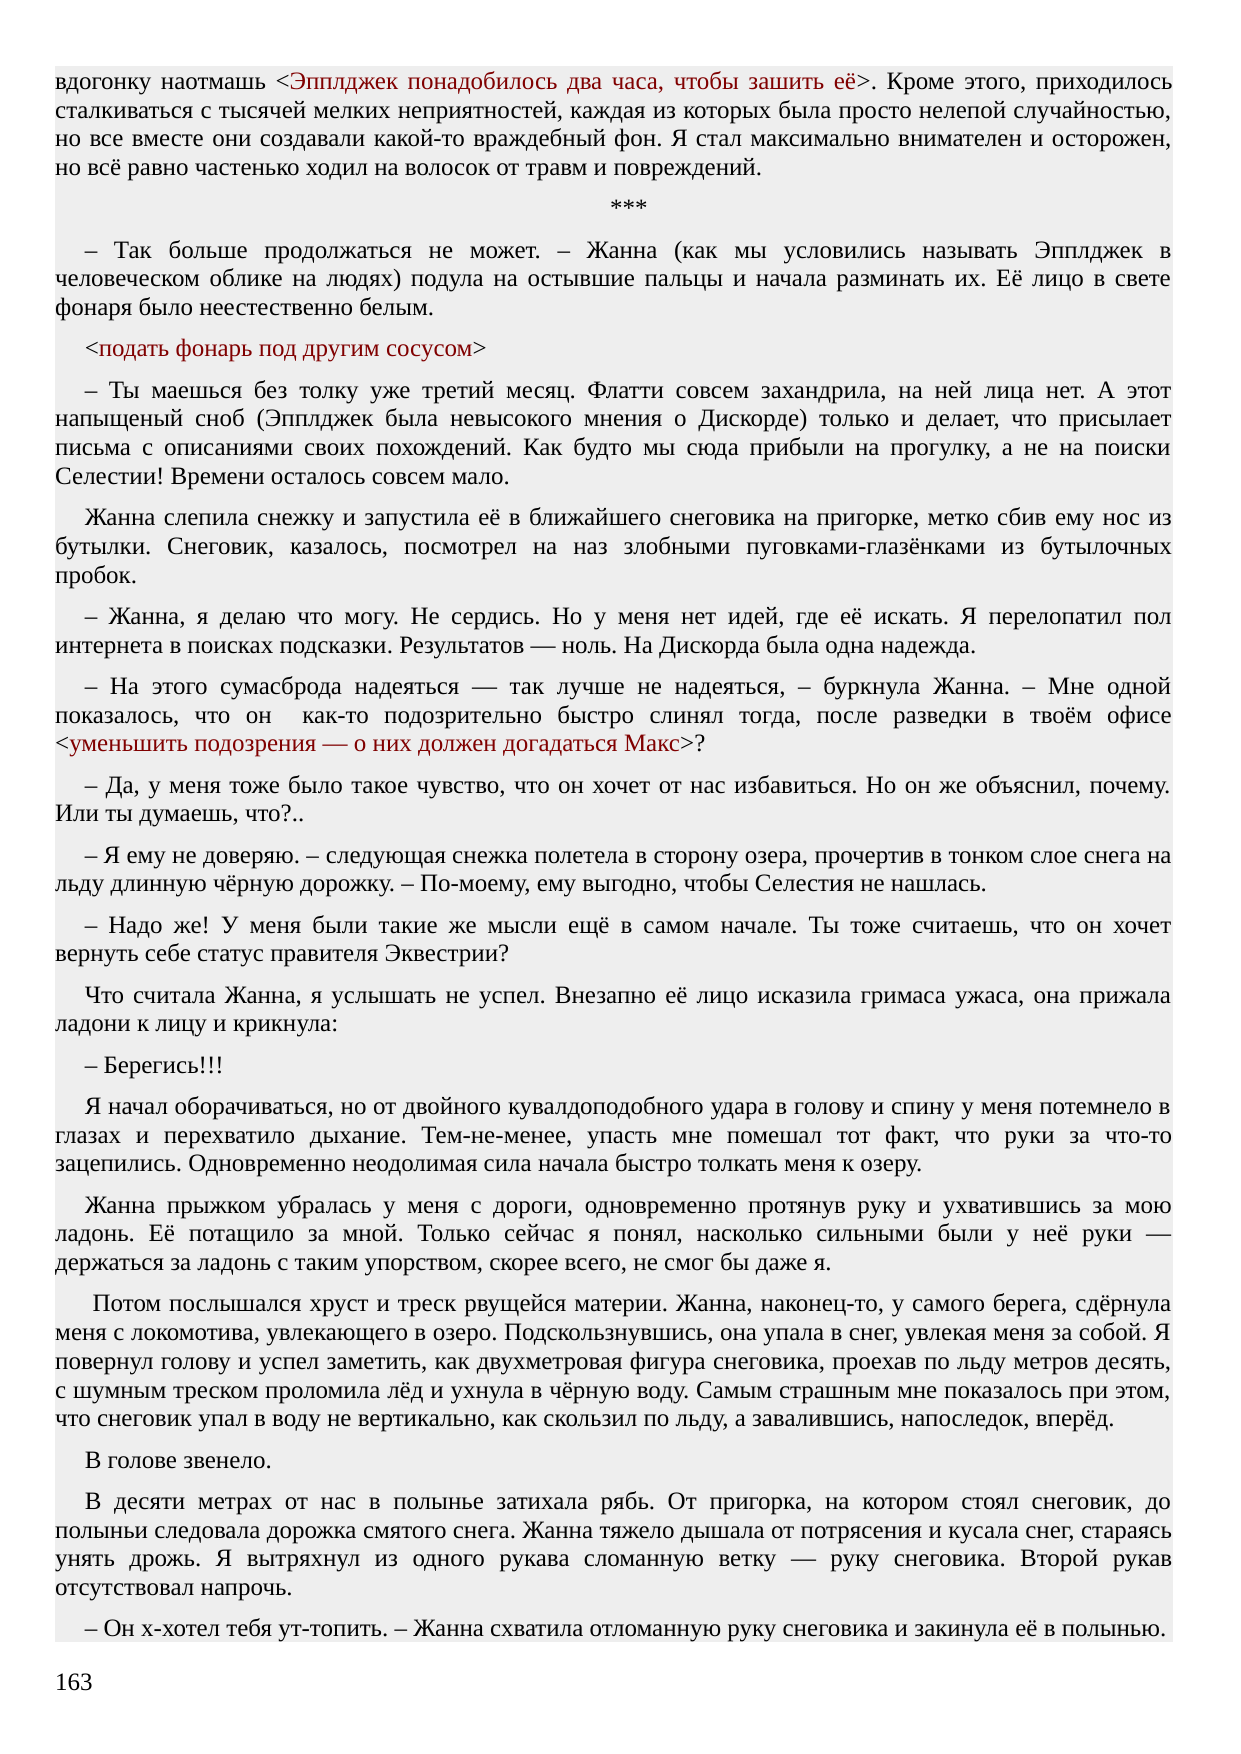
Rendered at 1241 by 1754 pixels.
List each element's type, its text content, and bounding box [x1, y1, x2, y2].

text В голове звенело. [55, 1445, 1173, 1473]
text – На этого сумасброда надеяться — так лучше не надеяться, – буркнула Жанна. – Мне одной показалось, что он как-то подозрительно быстро слинял тогда, после разведки в твоём офисе <уменьшить подозрения — о них должен догадаться Макс>? [55, 671, 1173, 757]
text – Берегись!!! [55, 1050, 1173, 1078]
text *** [55, 193, 1173, 222]
text – Жанна, я делаю что могу. Не сердись. Но у меня нет идей, где её искать. Я перелопатил пол интернета в поисках подсказки. Результатов — ноль. На Дискорда была одна надежда. [55, 601, 1173, 658]
text Потом послышался хруст и треск рвущейся материи. Жанна, наконец-то, у самого берега, сдёрнула меня с локомотива, увлекающего в озеро. Подскользнувшись, она упала в снег, увлекая меня за собой. Я повернул голову и успел заметить, как двухметровая фигура снеговика, проехав по льду метров десять, с шумным треском проломила лёд и ухнула в чёрную воду. Самым страшным мне показалось при этом, что снеговик упал в воду не вертикально, как скользил по льду, а завалившись, напоследок, вперёд. [55, 1288, 1173, 1432]
text Жанна прыжком убралась у меня с дороги, одновременно протянув руку и ухватившись за мою ладонь. Её потащило за мной. Только сейчас я понял, насколько сильными были у неё руки — держаться за ладонь с таким упорством, скорее всего, не смог бы даже я. [55, 1190, 1173, 1276]
text вдогонку наотмашь <Эпплджек понадобилось два часа, чтобы зашить её>. Кроме этого, приходилось сталкиваться с тысячей мелких неприятностей, каждая из которых была просто нелепой случайностью, но все вместе они создавали какой-то враждебный фон. Я стал максимально внимателен и осторожен, но всё равно частенько ходил на волосок от травм и повреждений. [55, 66, 1173, 181]
text Я начал оборачиваться, но от двойного кувалдоподобного удара в голову и спину у меня потемнело в глазах и перехватило дыхание. Тем-не-менее, упасть мне помешал тот факт, что руки за что-то зацепились. Одновременно неодолимая сила начала быстро толкать меня к озеру. [55, 1091, 1173, 1177]
text – Он х-хотел тебя ут-топить. – Жанна схватила отломанную руку снеговика и закинула её в полынью. [55, 1613, 1173, 1642]
text <подать фонарь под другим сосусом> [55, 333, 1173, 362]
text – Я ему не доверяю. – следующая снежка полетела в сторону озера, прочертив в тонком слое снега на льду длинную чёрную дорожку. – По-моему, ему выгодно, чтобы Селестия не нашлась. [55, 840, 1173, 897]
text Жанна слепила снежку и запустила её в ближайшего снеговика на пригорке, метко сбив ему нос из бутылки. Снеговик, казалось, посмотрел на наз злобными пуговками-глазёнками из бутылочных пробок. [55, 502, 1173, 588]
text – Надо же! У меня были такие же мысли ещё в самом начале. Ты тоже считаешь, что он хочет вернуть себе статус правителя Эквестрии? [55, 910, 1173, 967]
text Что считала Жанна, я услышать не успел. Внезапно её лицо исказила гримаса ужаса, она прижала ладони к лицу и крикнула: [55, 980, 1173, 1037]
text – Ты маешься без толку уже третий месяц. Флатти совсем захандрила, на ней лица нет. А этот напыщеный сноб (Эпплджек была невысокого мнения о Дискорде) только и делает, что присылает письма с описаниями своих похождений. Как будто мы сюда прибыли на прогулку, а не на поиски Селестии! Времени осталось совсем мало. [55, 375, 1173, 490]
text – Да, у меня тоже было такое чувство, что он хочет от нас избавиться. Но он же объяснил, почему. Или ты думаешь, что?.. [55, 770, 1173, 827]
text – Так больше продолжаться не может. – Жанна (как мы условились называть Эпплджек в человеческом облике на людях) подула на остывшие пальцы и начала разминать их. Её лицо в свете фонаря было неестественно белым. [55, 235, 1173, 321]
text В десяти метрах от нас в полынье затихала рябь. От пригорка, на котором стоял снеговик, до полыньи следовала дорожка смятого снега. Жанна тяжело дышала от потрясения и кусала снег, стараясь унять дрожь. Я вытряхнул из одного рукава сломанную ветку — руку снеговика. Второй рукав отсутствовал напрочь. [55, 1486, 1173, 1601]
